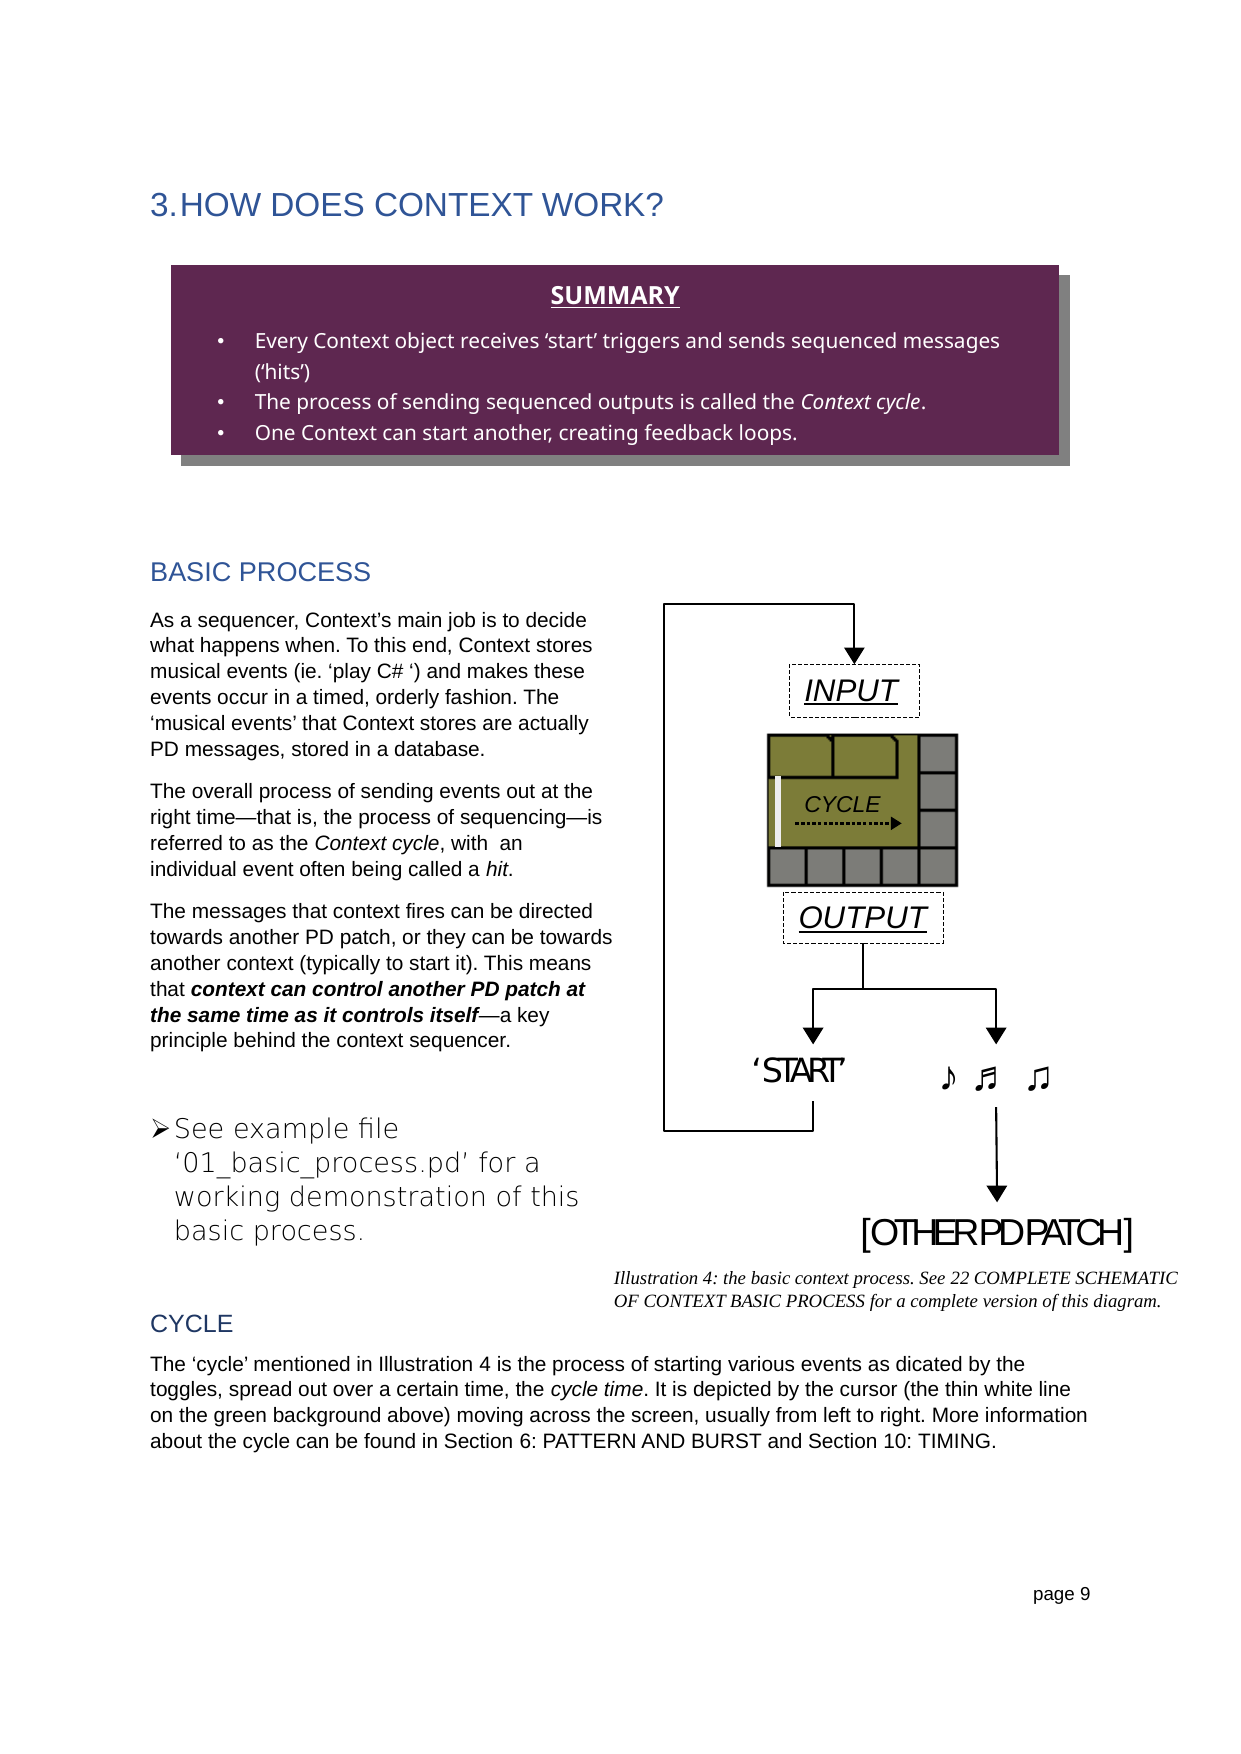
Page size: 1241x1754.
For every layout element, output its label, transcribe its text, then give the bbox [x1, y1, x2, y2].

list Every Context object receives ‘start’ triggers and sends sequenced messages (‘hits’) [217, 326, 1050, 385]
text The ‘cycle’ mentioned in Illustration 4 is the process of starting various events as dicated by the toggles, spread out over a certain time, the cycle time. It is depicted by the cursor (the thin white line on the green background above) moving across the screen, usually from left to right. More information about the cycle can be found in Section 6: PATTERN AND BURST and Section 10: TIMING. [150, 1351, 1090, 1453]
subtitle CYCLE [150, 1309, 1090, 1337]
text The overall process of sending events out at the right time—that is, the process of sequencing—is referred to as the Context cycle, with an individual event often being called a hit. [150, 779, 614, 881]
subtitle SUMMARY [179, 278, 1050, 312]
list The process of sending sequenced outputs is called the Context cycle. [217, 387, 1050, 416]
list One Context can start another, creating feedback loops. [217, 418, 1050, 447]
picture [747, 723, 973, 901]
text The messages that context fires can be directed towards another PD patch, or they can be towards another context (typically to start it). This means that context can control another PD patch at the same time as it controls itself—a key principle behind the context sequencer. [150, 899, 614, 1052]
list See example file ‘01_basic_process.pd’ for a working demonstration of this basic process. [150, 1113, 614, 1247]
text Illustration 4: the basic context process. See 22 COMPLETE SCHEMATIC OF CONTEXT BASIC PROCESS for a complete version of this diagram. [614, 1267, 1180, 1312]
subtitle BASIC PROCESS [150, 556, 1180, 1267]
subtitle HOW DOES CONTEXT WORK? [150, 185, 1090, 224]
text As a sequencer, Context’s main job is to decide what happens when. To this end, Context stores musical events (ie. ‘play C# ‘) and makes these events occur in a timed, orderly fashion. The ‘musical events’ that Context stores are actually PD messages, stored in a database. [150, 607, 614, 761]
